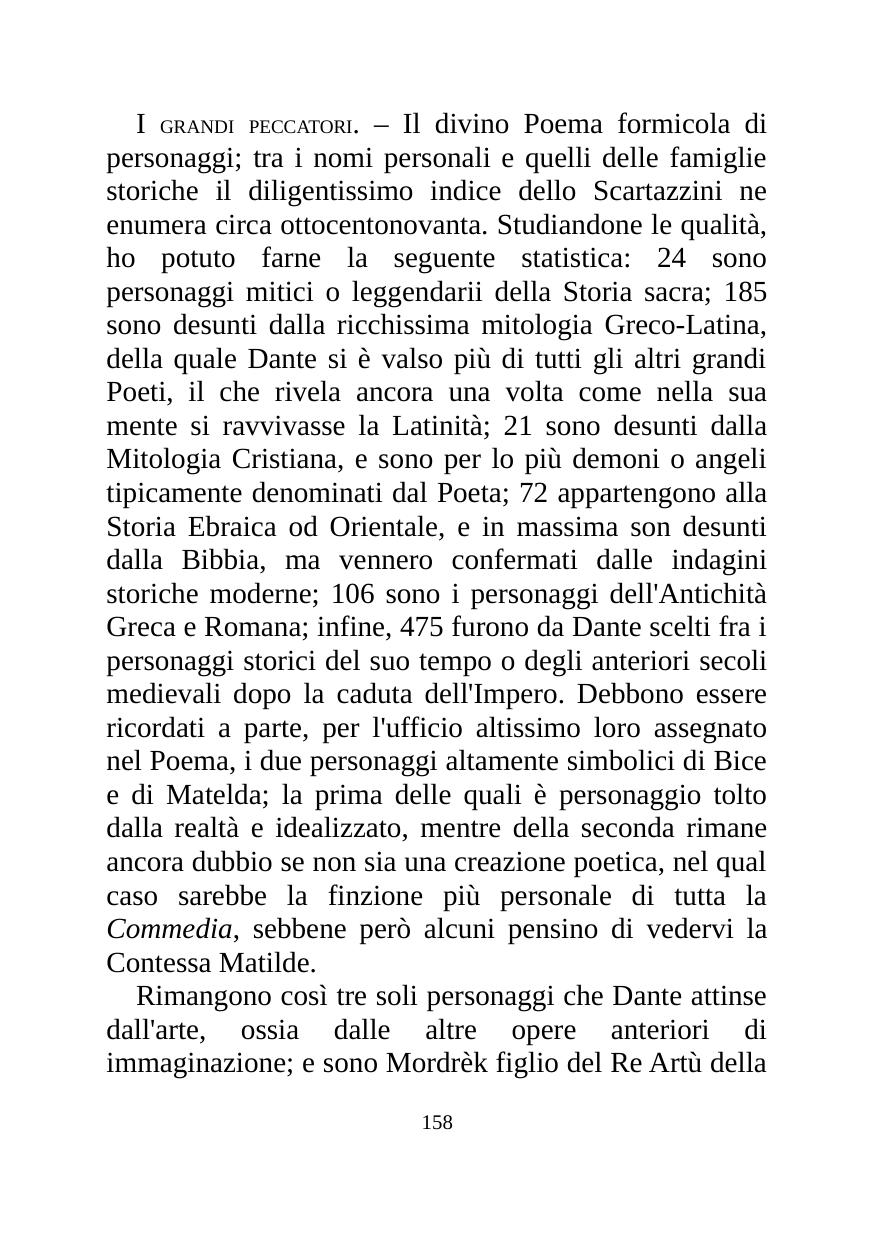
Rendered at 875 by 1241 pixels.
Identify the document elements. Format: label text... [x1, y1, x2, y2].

text Rimangono così tre soli personaggi che Dante attinse dall'arte, ossia dalle altre opere anteriori di immaginazione; e sono Mordrèk figlio del Re Artù della [106, 978, 768, 1079]
text I grandi peccatori. – Il divino Poema formicola di personaggi; tra i nomi personali e quelli delle famiglie storiche il diligentissimo indice dello Scartazzini ne enumera circa ottocentonovanta. Studiandone le qualità, ho potuto farne la seguente statistica: 24 sono personaggi mitici o leggendarii della Storia sacra; 185 sono desunti dalla ricchissima mitologia Greco-Latina, della quale Dante si è valso più di tutti gli altri grandi Poeti, il che rivela ancora una volta come nella sua mente si ravvivasse la Latinità; 21 sono desunti dalla Mitologia Cristiana, e sono per lo più demoni o angeli tipicamente denominati dal Poeta; 72 appartengono alla Storia Ebraica od Orientale, e in massima son desunti dalla Bibbia, ma vennero confermati dalle indagini storiche moderne; 106 sono i personaggi dell'Antichità Greca e Romana; infine, 475 furono da Dante scelti fra i personaggi storici del suo tempo o degli anteriori secoli medievali dopo la caduta dell'Impero. Debbono essere ricordati a parte, per l'ufficio altissimo loro assegnato nel Poema, i due personaggi altamente simbolici di Bice e di Matelda; la prima delle quali è personaggio tolto dalla realtà e idealizzato, mentre della seconda rimane ancora dubbio se non sia una creazione poetica, nel qual caso sarebbe la finzione più personale di tutta la Commedia, sebbene però alcuni pensino di vedervi la Contessa Matilde. [106, 106, 768, 978]
